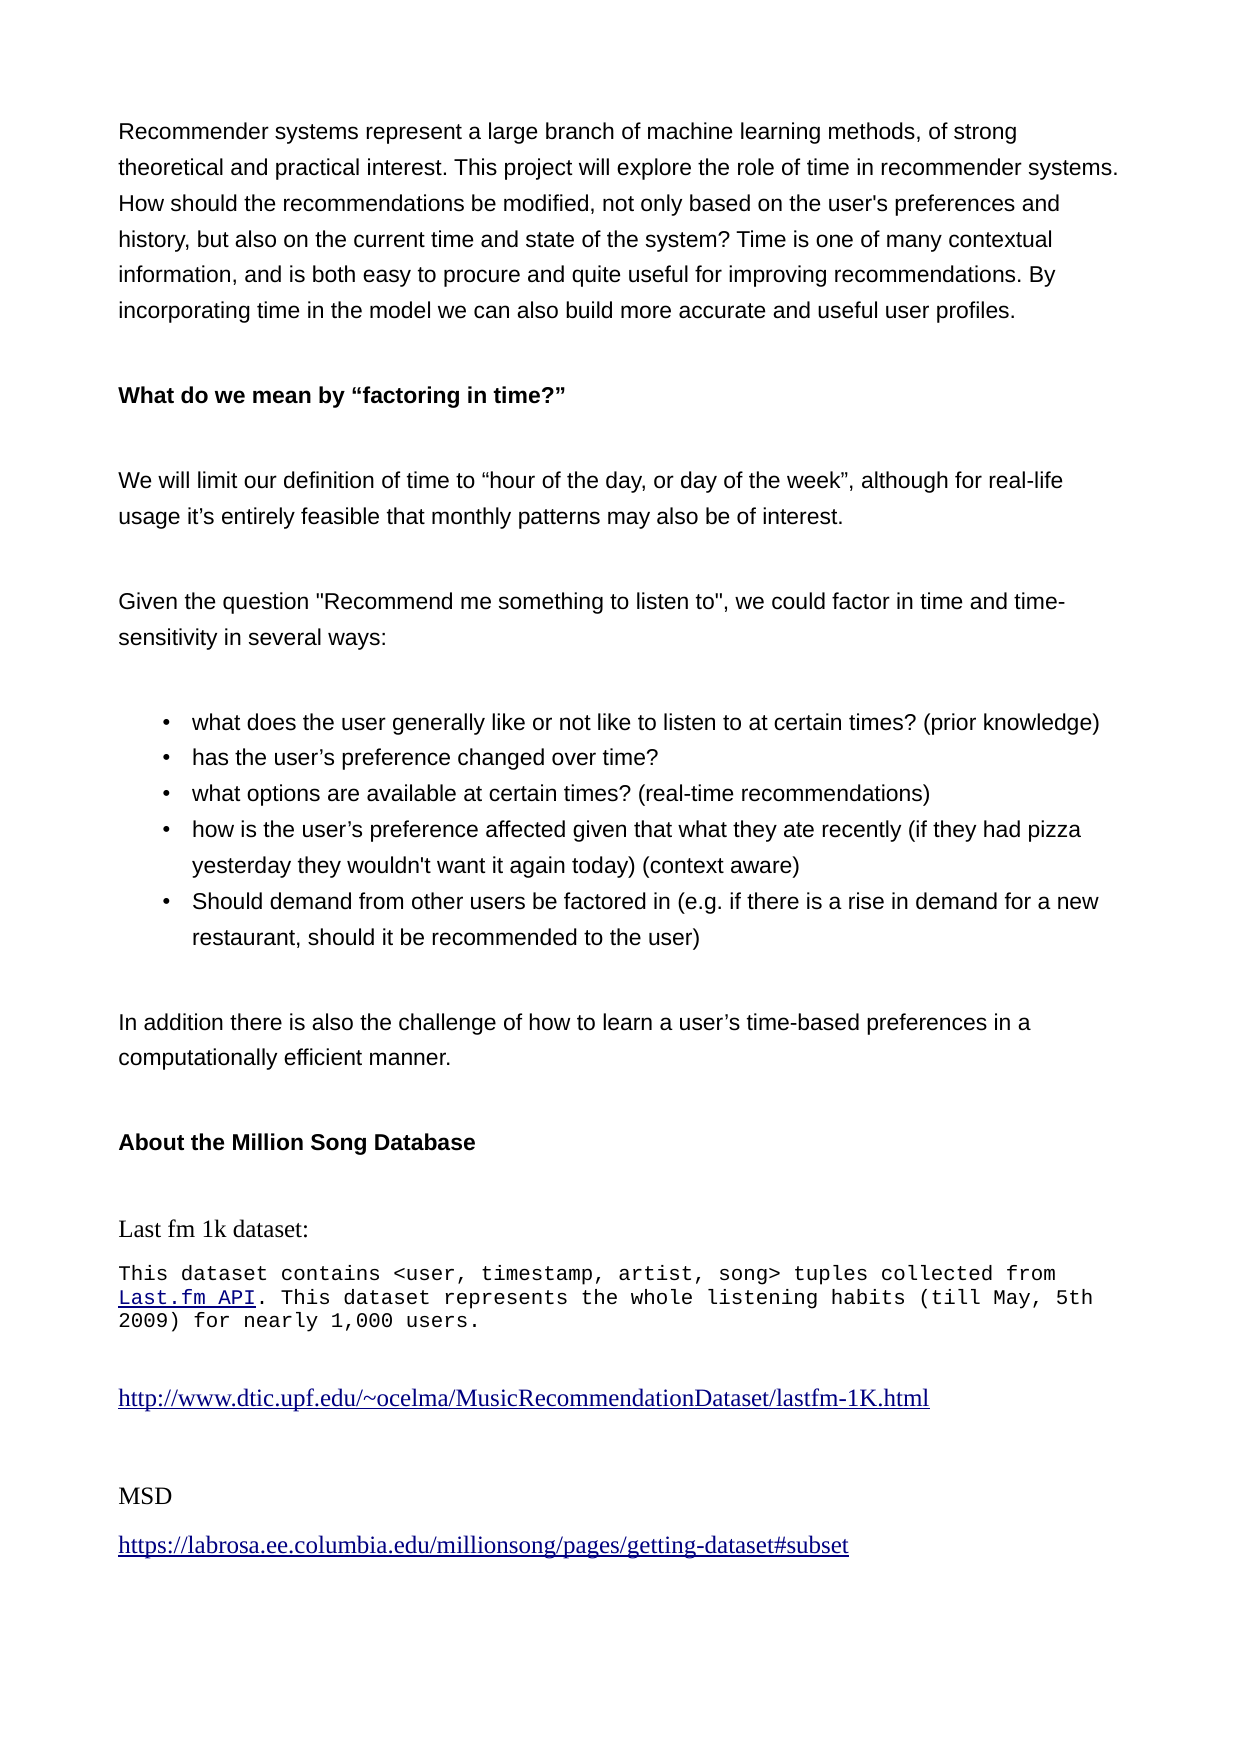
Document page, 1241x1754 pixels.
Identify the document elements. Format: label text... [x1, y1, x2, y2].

text https://labrosa.ee.columbia.edu/millionsong/pages/getting-dataset#subset [118, 1530, 1122, 1559]
text What do we mean by “factoring in time?” [118, 382, 1122, 408]
text Last fm 1k dataset: [118, 1214, 1122, 1243]
list what does the user generally like or not like to listen to at certain times? (prior knowledge) [162, 708, 1122, 735]
text Given the question "Recommend me something to listen to", we could factor in time and time-sensitivity in several ways: [118, 588, 1122, 650]
text We will limit our definition of time to “hour of the day, or day of the week”, although for real-life usage it’s entirely feasible that monthly patterns may also be of interest. [118, 467, 1122, 529]
text Recommender systems represent a large branch of machine learning methods, of strong theoretical and practical interest. This project will explore the role of time in recommender systems. How should the recommendations be modified, not only based on the user's preferences and history, but also on the current time and state of the system? Time is one of many contextual information, and is both easy to procure and quite useful for improving recommendations. By incorporating time in the model we can also build more accurate and useful user profiles. [118, 118, 1122, 324]
text MSD [118, 1481, 1122, 1510]
text http://www.dtic.upf.edu/~ocelma/MusicRecommendationDataset/lastfm-1K.html [118, 1383, 1122, 1412]
text About the Million Song Database [118, 1129, 1122, 1156]
list Should demand from other users be factored in (e.g. if there is a rise in demand for a new restaurant, should it be recommended to the user) [162, 888, 1122, 950]
list has the user’s preference changed over time? [162, 744, 1122, 771]
list what options are available at certain times? (real-time recommendations) [162, 780, 1122, 807]
list how is the user’s preference affected given that what they ate recently (if they had pizza yesterday they wouldn't want it again today) (context aware) [162, 816, 1122, 878]
text This dataset contains <user, timestamp, artist, song> tuples collected from Last.fm API. This dataset represents the whole listening habits (till May, 5th 2009) for nearly 1,000 users. [118, 1263, 1122, 1334]
text In addition there is also the challenge of how to learn a user’s time-based preferences in a computationally efficient manner. [118, 1008, 1122, 1071]
